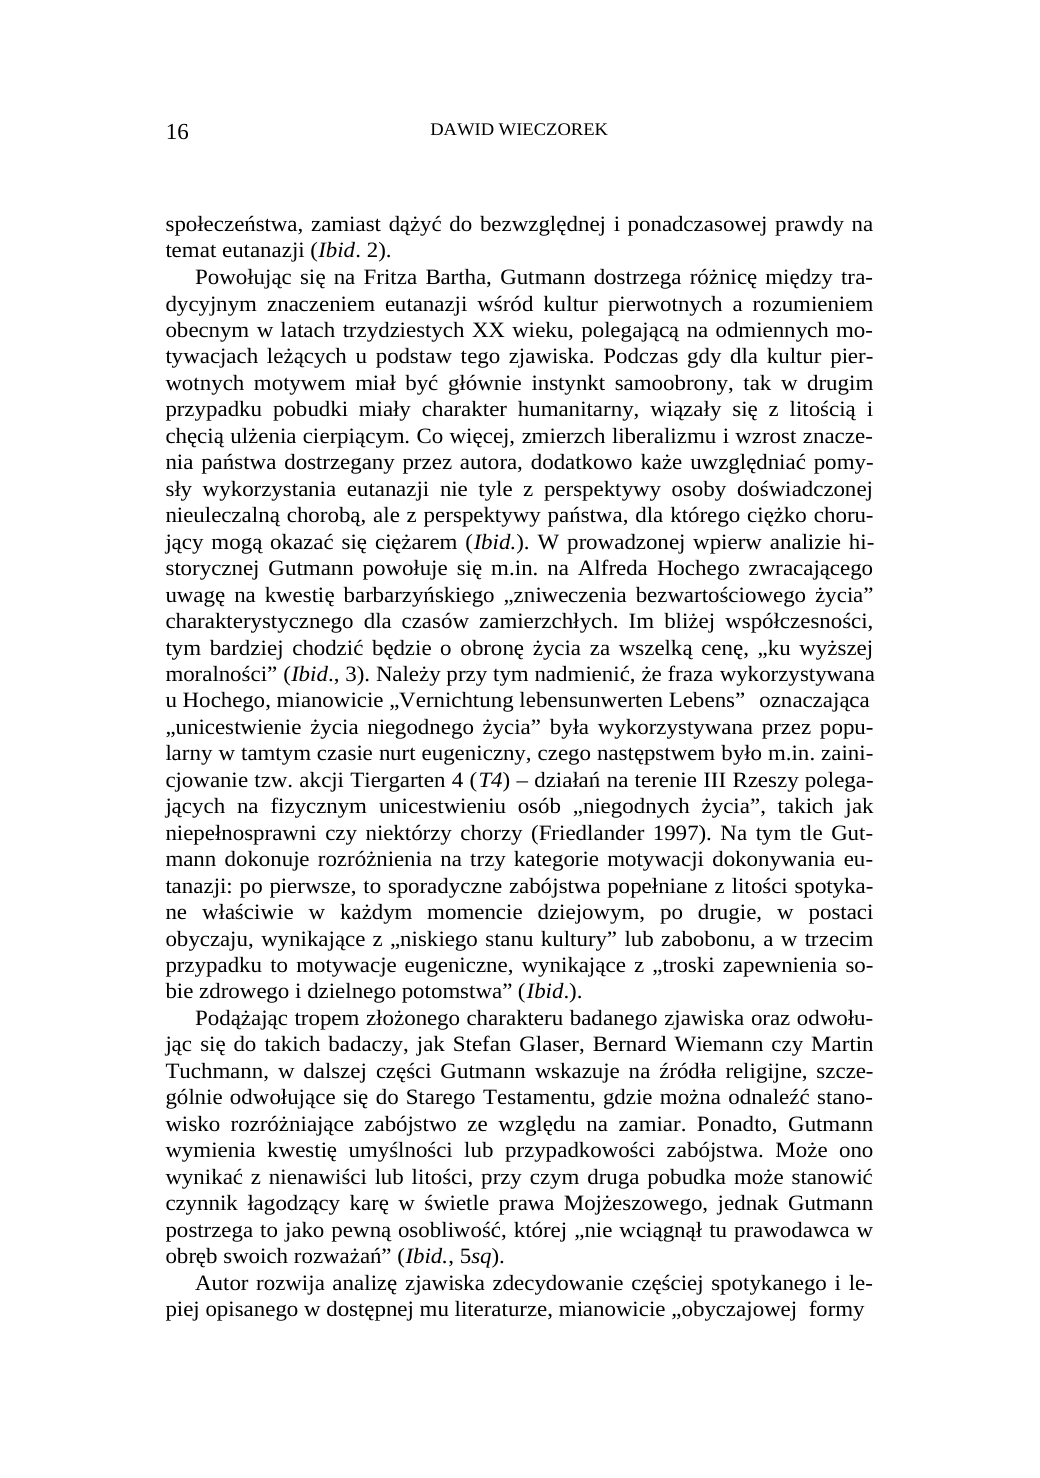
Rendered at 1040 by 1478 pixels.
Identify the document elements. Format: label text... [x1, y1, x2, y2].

text Powołując się na Fritza Bartha, Gutmann dostrzega różnicę między tra- dycyjnym znaczeniem eutanazji wśród kultur pierwotnych a rozumieniem obecnym w latach trzydziestych XX wieku, polegającą na odmiennych mo- tywacjach leżących u podstaw tego zjawiska. Podczas gdy dla kultur pier- wotnych motywem miał być głównie instynkt samoobrony, tak w drugim przypadku pobudki miały charakter humanitarny, wiązały się z litością i chęcią ulżenia cierpiącym. Co więcej, zmierzch liberalizmu i wzrost znacze- nia państwa dostrzegany przez autora, dodatkowo każe uwzględniać pomy- sły wykorzystania eutanazji nie tyle z perspektywy osoby doświadczonej nieuleczalną chorobą, ale z perspektywy państwa, dla którego ciężko choru- jący mogą okazać się ciężarem (Ibid.). W prowadzonej wpierw analizie hi- storycznej Gutmann powołuje się m.in. na Alfreda Hochego zwracającego uwagę na kwestię barbarzyńskiego „zniweczenia bezwartościowego życia” charakterystycznego dla czasów zamierzchłych. Im bliżej współczesności, tym bardziej chodzić będzie o obronę życia za wszelką cenę, „ku wyższej moralności” (Ibid., 3). Należy przy tym nadmienić, że fraza wykorzystywana u Hochego, mianowicie „Vernichtung lebensunwerten Lebens” oznaczająca [165, 264, 875, 713]
text Podążając tropem złożonego charakteru badanego zjawiska oraz odwołu- jąc się do takich badaczy, jak Stefan Glaser, Bernard Wiemann czy Martin Tuchmann, w dalszej części Gutmann wskazuje na źródła religijne, szcze- gólnie odwołujące się do Starego Testamentu, gdzie można odnaleźć stano- wisko rozróżniające zabójstwo ze względu na zamiar. Ponadto, Gutmann wymienia kwestię umyślności lub przypadkowości zabójstwa. Może ono wynikać z nienawiści lub litości, przy czym druga pobudka może stanowić czynnik łagodzący karę w świetle prawa Mojżeszowego, jednak Gutmann postrzega to jako pewną osobliwość, której „nie wciągnął tu prawodawca w obręb swoich rozważań” (Ibid., 5sq). [165, 1005, 875, 1268]
text społeczeństwa, zamiast dążyć do bezwzględnej i ponadczasowej prawdy na temat eutanazji (Ibid. 2). [165, 211, 875, 263]
text „unicestwienie życia niegodnego życia” była wykorzystywana przez popu- larny w tamtym czasie nurt eugeniczny, czego następstwem było m.in. zaini- cjowanie tzw. akcji Tiergarten 4 (T4) – działań na terenie III Rzeszy polega- jących na fizycznym unicestwieniu osób „niegodnych życia”, takich jak niepełnosprawni czy niektórzy chorzy (Friedlander 1997). Na tym tle Gut- mann dokonuje rozróżnienia na trzy kategorie motywacji dokonywania eu- tanazji: po pierwsze, to sporadyczne zabójstwa popełniane z litości spotyka- ne właściwie w każdym momencie dziejowym, po drugie, w postaci obyczaju, wynikające z „niskiego stanu kultury” lub zabobonu, a w trzecim przypadku to motywacje eugeniczne, wynikające z „troski zapewnienia so- bie zdrowego i dzielnego potomstwa” (Ibid.). [165, 714, 874, 1004]
text Autor rozwija analizę zjawiska zdecydowanie częściej spotykanego i le- piej opisanego w dostępnej mu literaturze, mianowicie „obyczajowej formy [165, 1269, 874, 1321]
